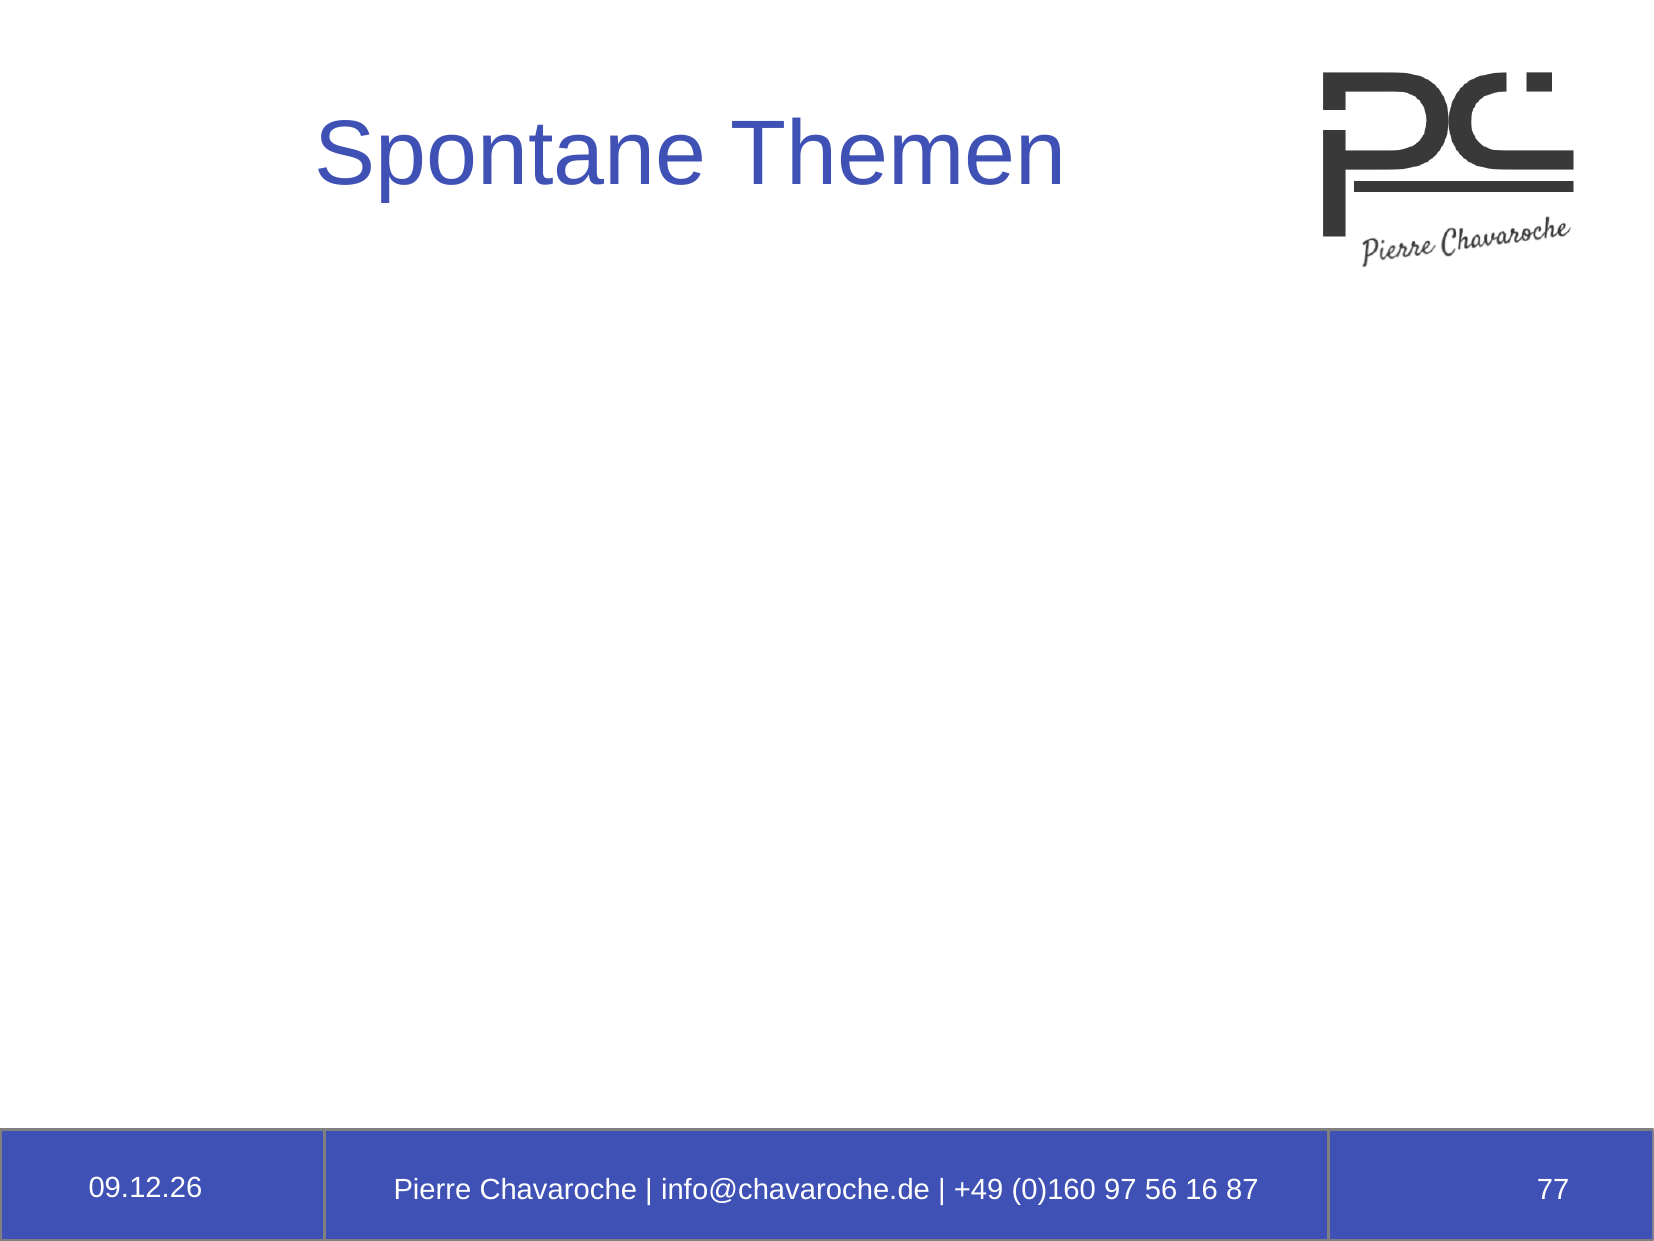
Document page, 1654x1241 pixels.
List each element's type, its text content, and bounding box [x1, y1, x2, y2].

title Spontane Themen [82, 49, 1300, 257]
picture [1307, 29, 1589, 311]
